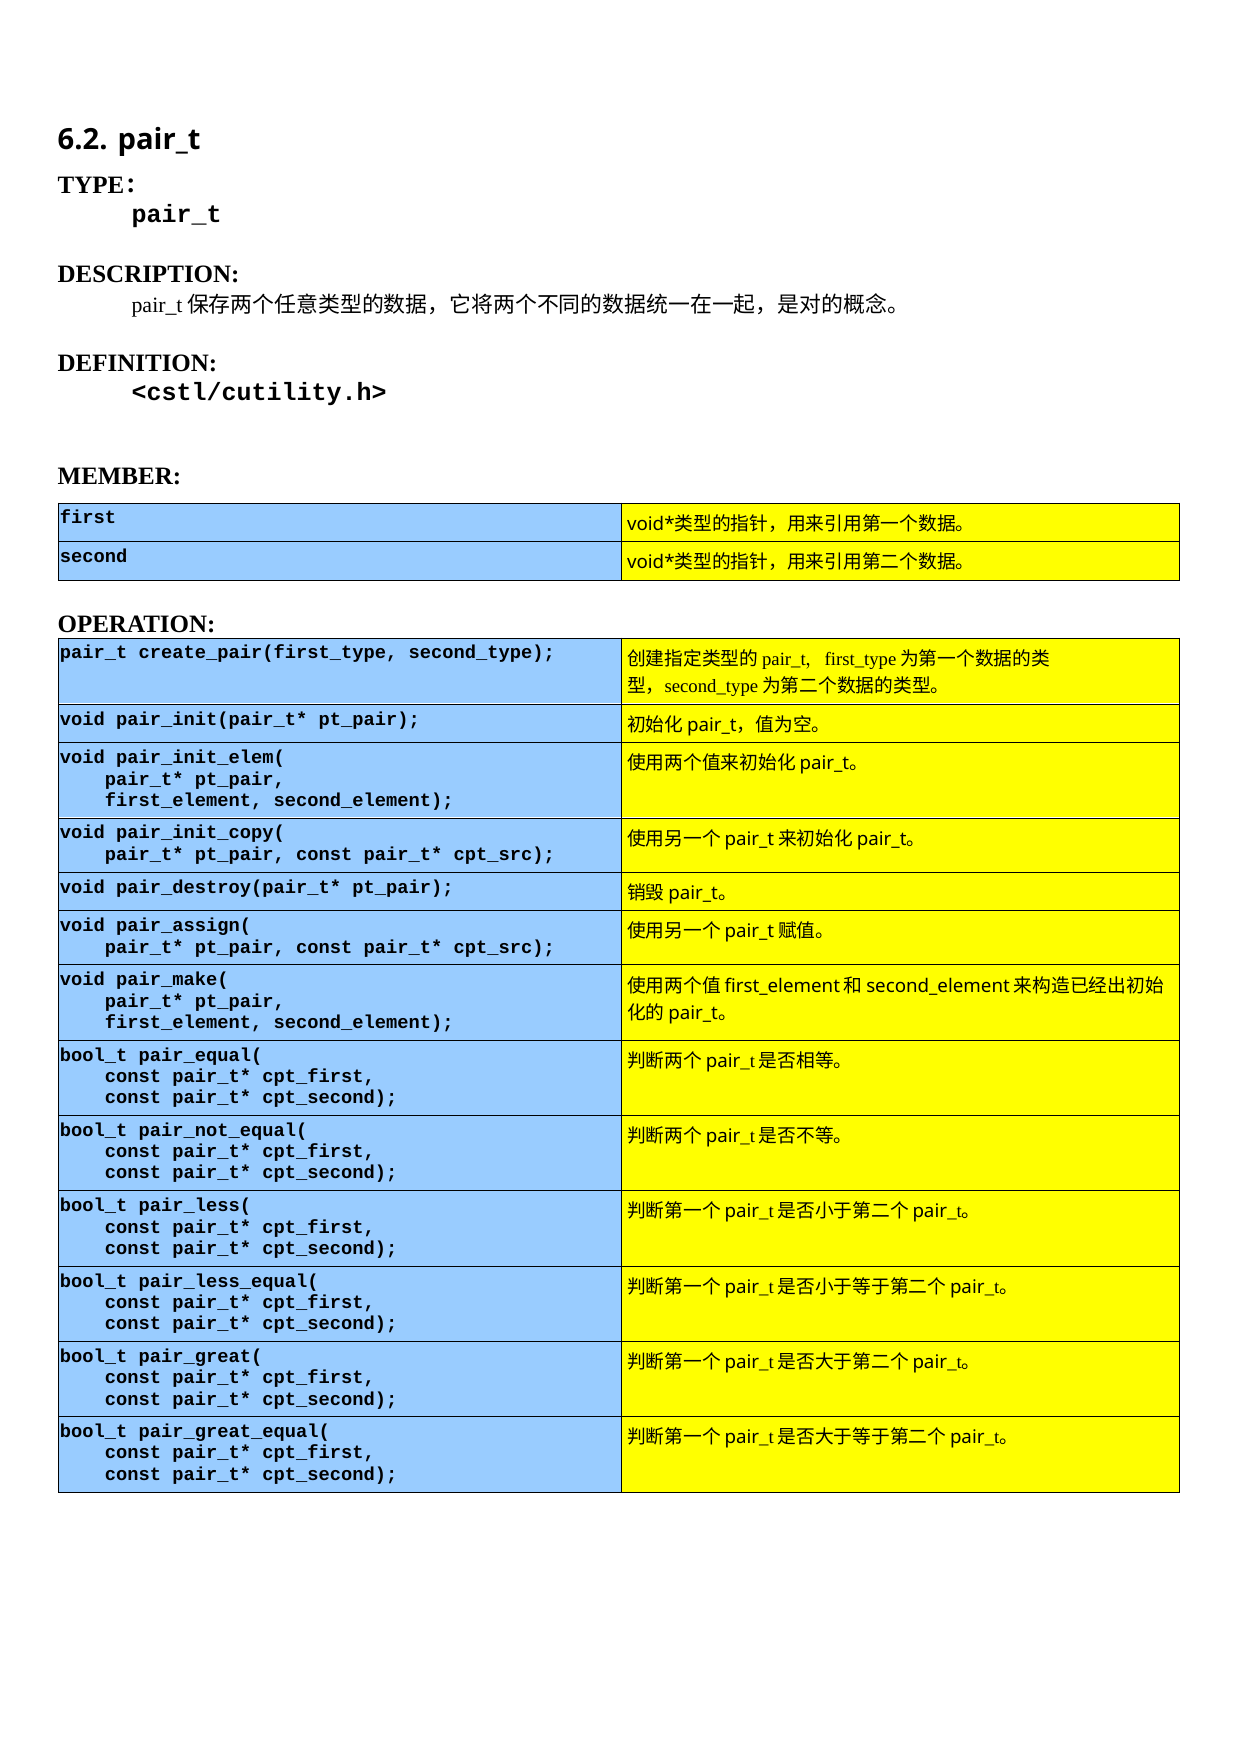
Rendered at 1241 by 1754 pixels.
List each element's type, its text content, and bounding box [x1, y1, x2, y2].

table_cell void pair_make( pair_t* pt_pair, first_element, second_element); [59, 965, 621, 1040]
table_cell 判断第一个pair_t是否小于第二个pair_t。 [622, 1191, 1179, 1266]
text pair_t [57, 199, 1179, 230]
table_cell 判断两个pair_t是否相等。 [622, 1041, 1179, 1115]
text OPERATION: [57, 609, 1179, 637]
text TYPE： [57, 170, 1179, 199]
text pair_t保存两个任意类型的数据，它将两个不同的数据统一在一起，是对的概念。 [57, 287, 1179, 319]
text DEFINITION: [57, 348, 1179, 377]
table_cell 判断第一个pair_t是否小于等于第二个pair_t。 [622, 1267, 1179, 1341]
table_cell void*类型的指针，用来引用第二个数据。 [622, 542, 1179, 580]
table_cell 判断第一个pair_t是否大于等于第二个pair_t。 [622, 1417, 1179, 1492]
table_cell second [59, 542, 621, 580]
table_cell 使用另一个pair_t赋值。 [622, 911, 1179, 964]
table_cell 使用两个值来初始化pair_t。 [622, 743, 1179, 817]
table_cell 使用两个值first_element和second_element来构造已经出初始化的pair_t。 [622, 965, 1179, 1040]
table_cell void pair_destroy(pair_t* pt_pair); [59, 873, 621, 910]
table_cell void pair_init_elem( pair_t* pt_pair, first_element, second_element); [59, 743, 621, 817]
table_cell void pair_init(pair_t* pt_pair); [59, 705, 621, 742]
text DESCRIPTION: [57, 259, 1179, 287]
subtitle pair_t [57, 118, 1179, 158]
table_header void*类型的指针，用来引用第一个数据。 [622, 504, 1179, 541]
table_cell bool_t pair_less_equal( const pair_t* cpt_first, const pair_t* cpt_second); [59, 1267, 621, 1341]
table_cell bool_t pair_great_equal( const pair_t* cpt_first, const pair_t* cpt_second); [59, 1417, 621, 1492]
table_cell bool_t pair_less( const pair_t* cpt_first, const pair_t* cpt_second); [59, 1191, 621, 1266]
table_cell 判断两个pair_t是否不等。 [622, 1116, 1179, 1190]
table_cell 判断第一个pair_t是否大于第二个pair_t。 [622, 1342, 1179, 1416]
table_cell 使用另一个pair_t来初始化pair_t。 [622, 819, 1179, 872]
table_cell void pair_init_copy( pair_t* pt_pair, const pair_t* cpt_src); [59, 819, 621, 872]
table_cell bool_t pair_great( const pair_t* cpt_first, const pair_t* cpt_second); [59, 1342, 621, 1416]
table_cell bool_t pair_equal( const pair_t* cpt_first, const pair_t* cpt_second); [59, 1041, 621, 1115]
table_cell 初始化pair_t，值为空。 [622, 705, 1179, 742]
text <cstl/cutility.h> [57, 377, 1179, 407]
table_cell void pair_assign( pair_t* pt_pair, const pair_t* cpt_src); [59, 911, 621, 964]
text MEMBER: [57, 461, 1179, 490]
table_cell 销毁pair_t。 [622, 873, 1179, 910]
table_header pair_t create_pair(first_type, second_type); [59, 639, 621, 703]
table_header first [59, 504, 621, 541]
table_header 创建指定类型的pair_t，first_type为第一个数据的类型，second_type为第二个数据的类型。 [622, 639, 1179, 703]
table_cell bool_t pair_not_equal( const pair_t* cpt_first, const pair_t* cpt_second); [59, 1116, 621, 1190]
